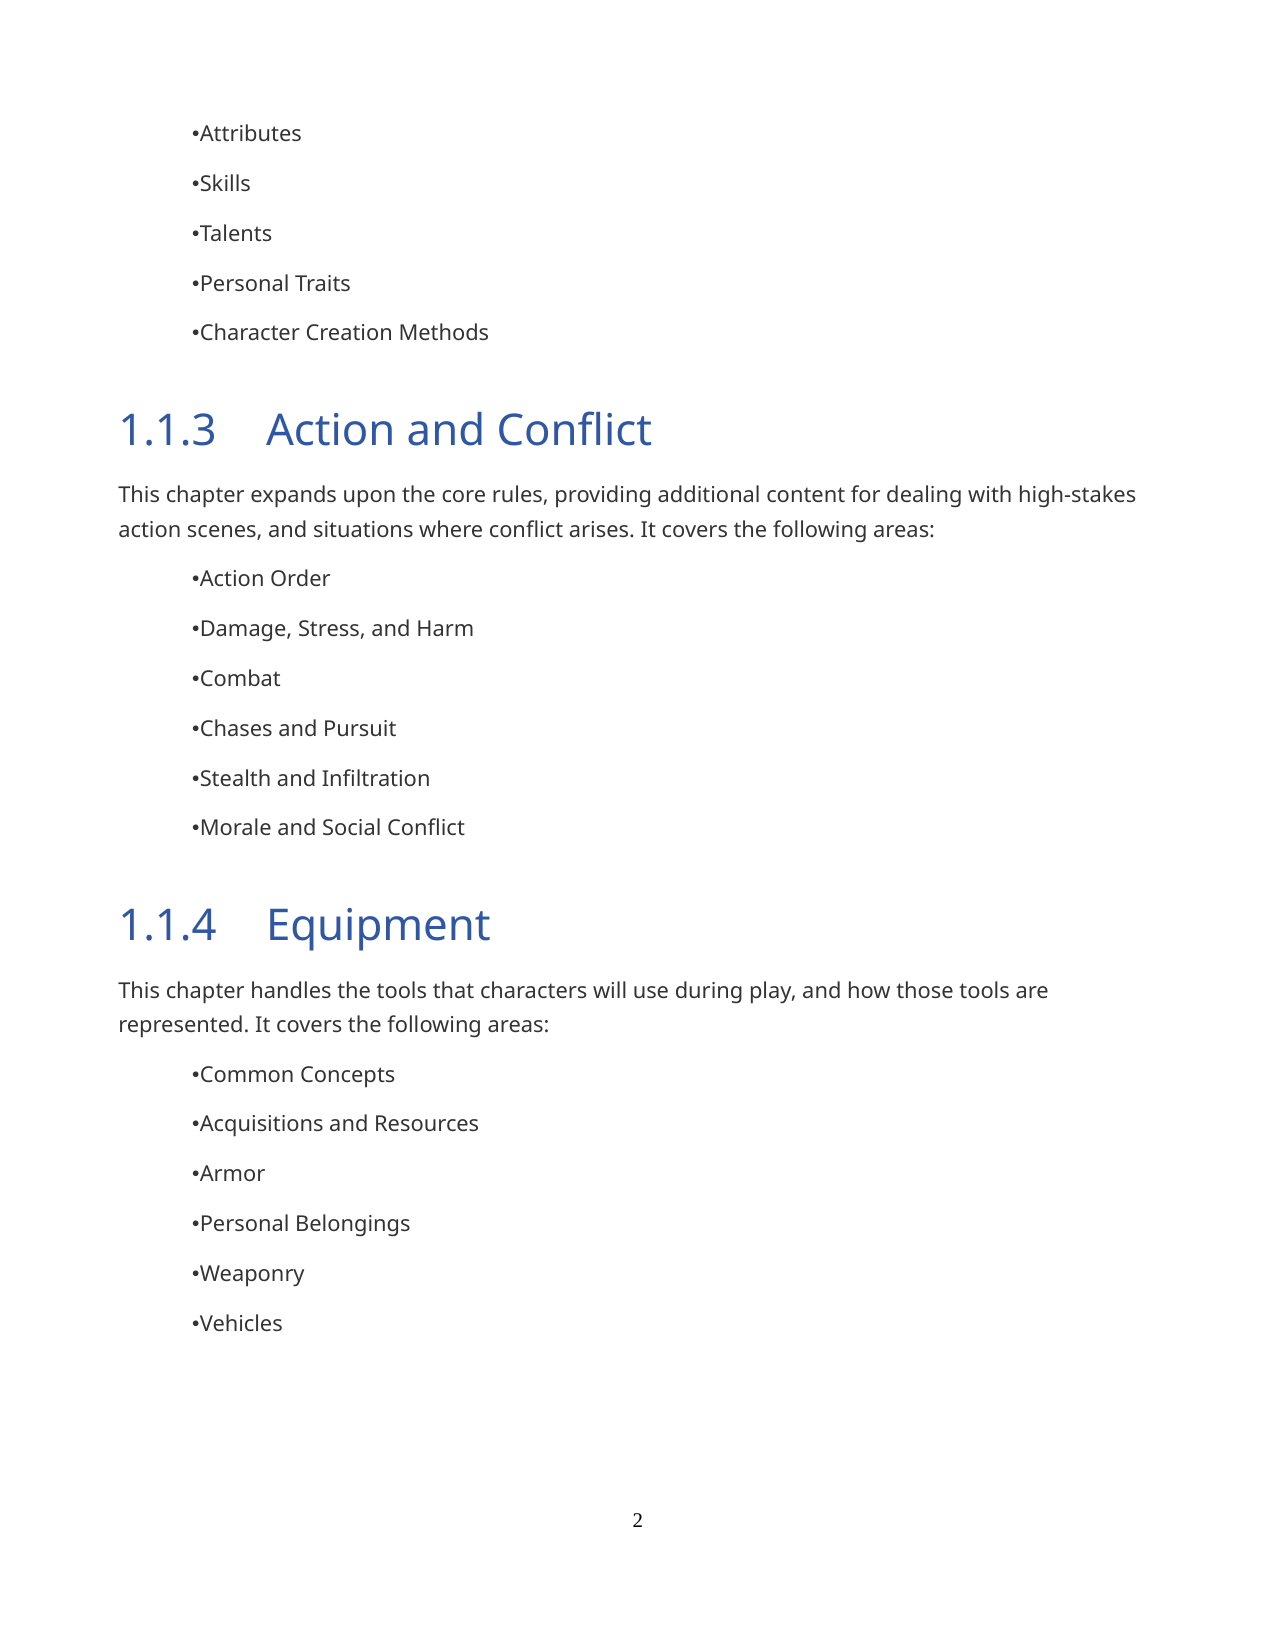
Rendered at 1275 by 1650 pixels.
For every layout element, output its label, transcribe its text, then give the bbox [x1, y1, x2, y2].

list Chases and Pursuit [118, 713, 1157, 743]
list Character Creation Methods [118, 317, 1157, 347]
list Morale and Social Conflict [118, 812, 1157, 842]
list Weaponry [118, 1258, 1157, 1287]
list Personal Belongings [118, 1208, 1157, 1238]
subtitle Action and Conflict [118, 398, 1157, 458]
list Common Concepts [118, 1058, 1157, 1088]
list Combat [118, 663, 1157, 693]
list Skills [118, 168, 1157, 198]
text This chapter handles the tools that characters will use during play, and how those tools are represented. It covers the following areas: [118, 974, 1157, 1038]
subtitle Equipment [118, 893, 1157, 953]
list Attributes [118, 118, 1157, 148]
list Action Order [118, 563, 1157, 593]
text This chapter expands upon the core rules, providing additional content for dealing with high-stakes action scenes, and situations where conflict arises. It covers the following areas: [118, 479, 1157, 543]
list Acquisitions and Resources [118, 1108, 1157, 1138]
list Stealth and Infiltration [118, 763, 1157, 792]
list Armor [118, 1158, 1157, 1188]
list Talents [118, 218, 1157, 247]
list Vehicles [118, 1307, 1157, 1337]
list Damage, Stress, and Harm [118, 613, 1157, 643]
list Personal Traits [118, 267, 1157, 297]
